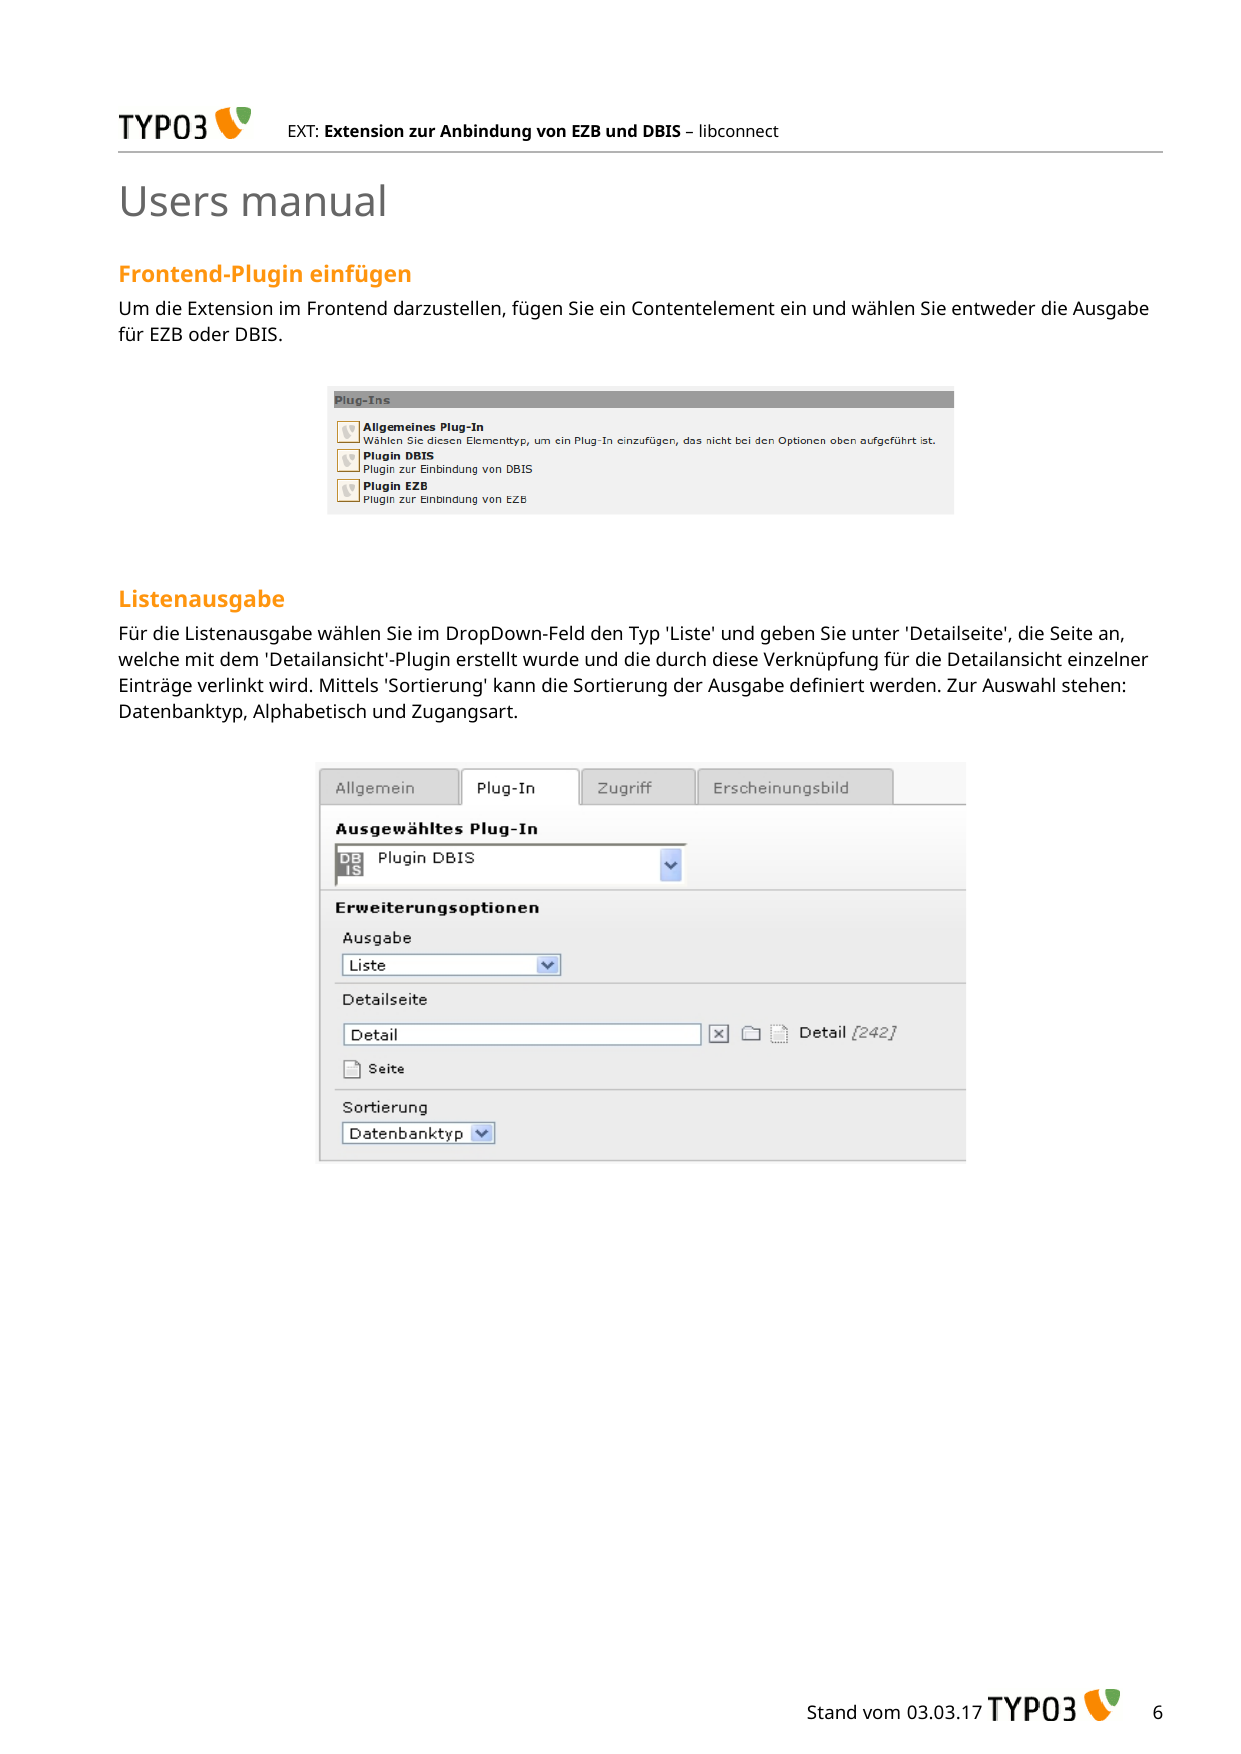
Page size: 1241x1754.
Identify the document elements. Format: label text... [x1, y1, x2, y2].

picture [315, 762, 967, 1164]
picture [987, 1688, 1123, 1721]
subtitle Für die Listenausgabe wählen Sie im DropDown-Feld den Typ 'Liste' und geben Sie unter 'Detailseite', die Seite an, welche mit dem 'Detailansicht'-Plugin erstellt wurde und die durch diese Verknüpfung für die Detailansicht einzelner Einträge verlinkt wird. Mittels 'Sortierung' kann die Sortierung der Ausgabe definiert werden. Zur Auswahl stehen: Datenbanktyp, Alphabetisch und Zugangsart. [118, 620, 1163, 724]
picture [118, 106, 254, 139]
subtitle Users manual [118, 172, 1163, 228]
subtitle Listenausgabe [118, 583, 1163, 614]
subtitle Frontend-Plugin einfügen [118, 258, 1163, 289]
picture [327, 386, 955, 515]
subtitle Um die Extension im Frontend darzustellen, fügen Sie ein Contentelement ein und wählen Sie entweder die Ausgabe für EZB oder DBIS. [118, 295, 1163, 347]
